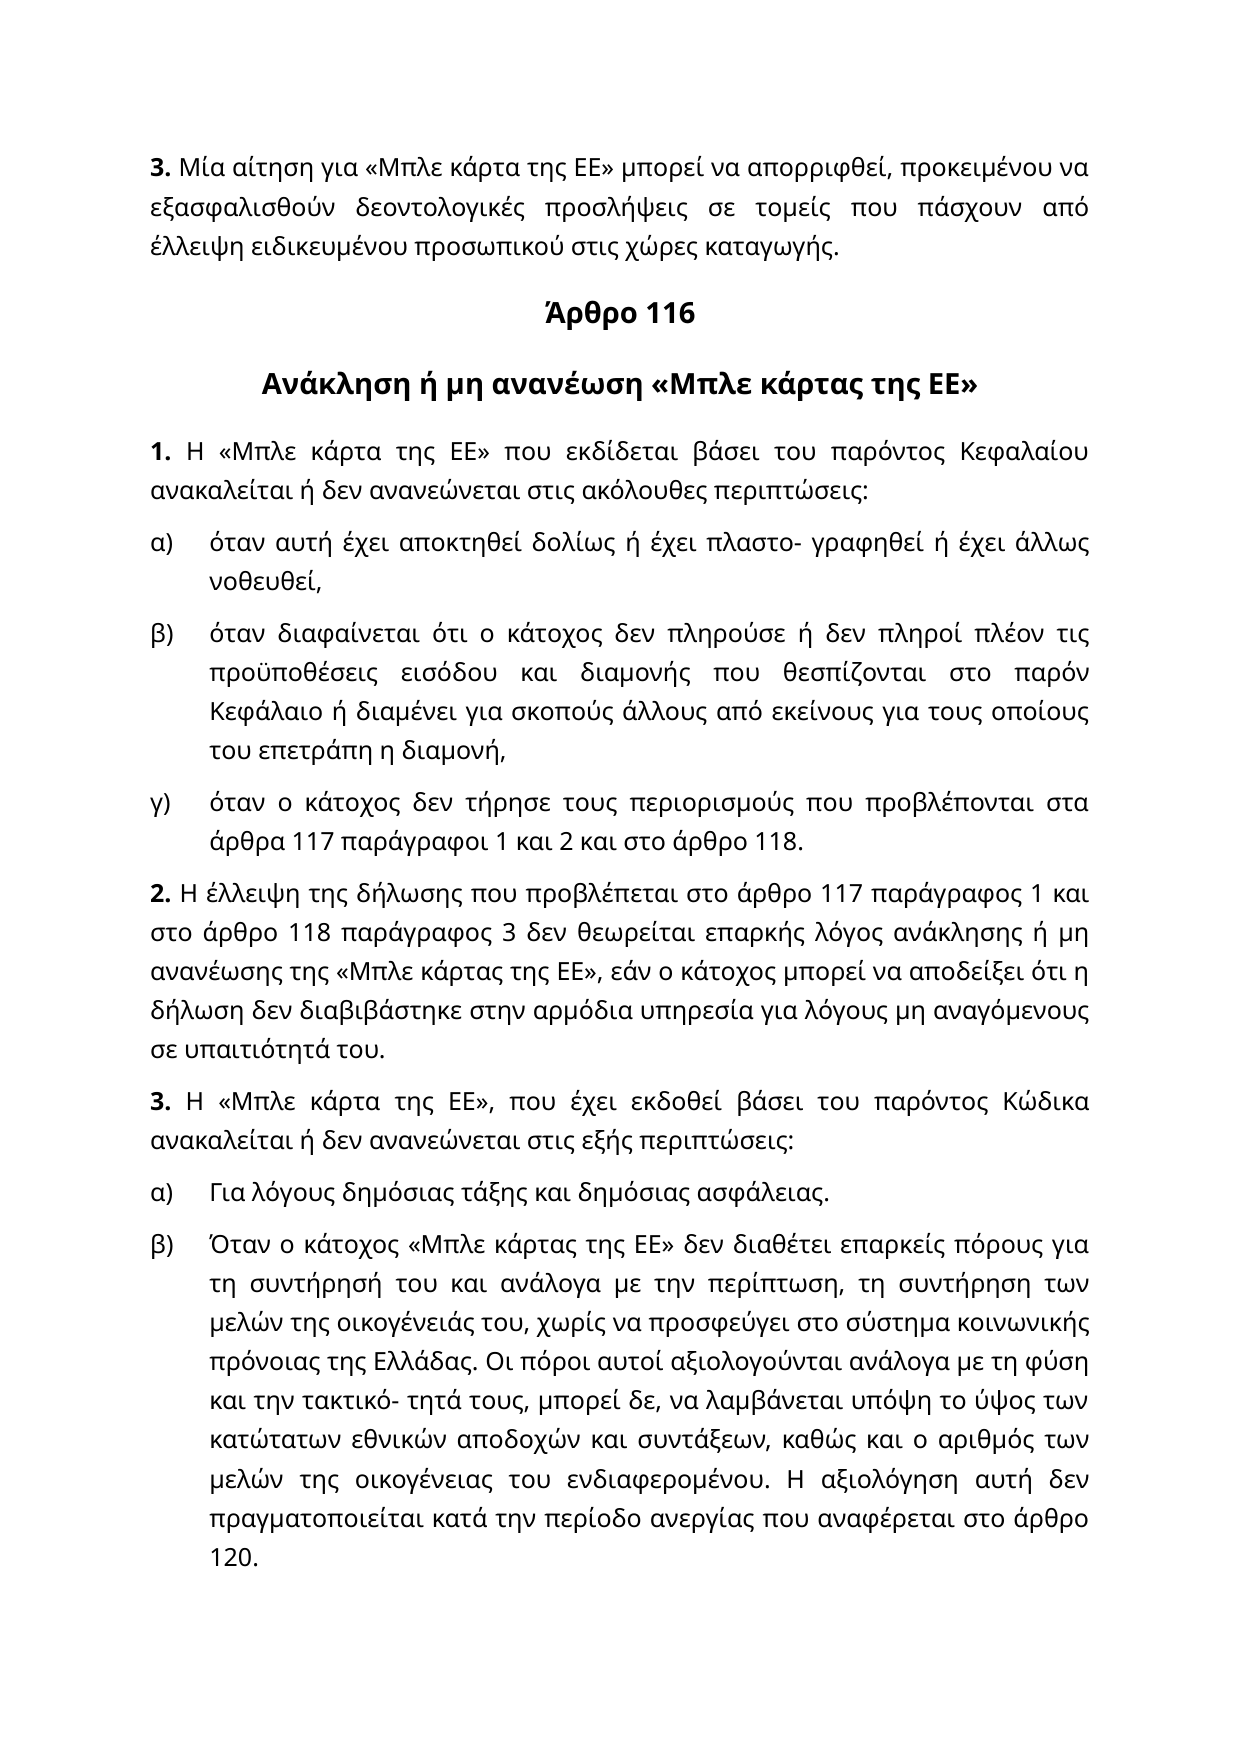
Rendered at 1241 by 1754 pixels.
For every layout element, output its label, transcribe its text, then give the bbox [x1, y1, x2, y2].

text 1. Η «Μπλε κάρτα της ΕΕ» που εκδίδεται βάσει του παρόντος Κεφαλαίου ανακαλείται ή δεν ανανεώνεται στις ακόλουθες περιπτώσεις: [150, 434, 1090, 507]
list γ) όταν ο κάτοχος δεν τήρησε τους περιορισμούς που προβλέπονται στα άρθρα 117 παράγραφοι 1 και 2 και στο άρθρο 118. [150, 784, 1090, 858]
list α) όταν αυτή έχει αποκτηθεί δολίως ή έχει πλαστο- γραφηθεί ή έχει άλλως νοθευθεί, [150, 524, 1090, 598]
list α) Για λόγους δημόσιας τάξης και δημόσιας ασφάλειας. [150, 1174, 1090, 1209]
list β) Όταν ο κάτοχος «Μπλε κάρτας της ΕΕ» δεν διαθέτει επαρκείς πόρους για τη συντήρησή του και ανάλογα με την περίπτωση, τη συντήρηση των μελών της οικογένειάς του, χωρίς να προσφεύγει στο σύστημα κοινωνικής πρόνοιας της Ελλάδας. Οι πόροι αυτοί αξιολογούνται ανάλογα με τη φύση και την τακτικό- τητά τους, μπορεί δε, να λαμβάνεται υπόψη το ύψος των κατώτατων εθνικών αποδοχών και συντάξεων, καθώς και ο αριθμός των μελών της οικογένειας του ενδιαφερομένου. Η αξιολόγηση αυτή δεν πραγματοποιείται κατά την περίοδο ανεργίας που αναφέρεται στο άρθρο 120. [150, 1226, 1090, 1574]
subtitle Άρθρο 116 [150, 292, 1090, 332]
text 2. Η έλλειψη της δήλωσης που προβλέπεται στο άρθρο 117 παράγραφος 1 και στο άρθρο 118 παράγραφος 3 δεν θεωρείται επαρκής λόγος ανάκλησης ή μη ανανέωσης της «Μπλε κάρτας της ΕΕ», εάν ο κάτοχος μπορεί να αποδείξει ότι η δήλωση δεν διαβιβάστηκε στην αρμόδια υπηρεσία για λόγους μη αναγόμενους σε υπαιτιότητά του. [150, 875, 1090, 1066]
text 3. Η «Μπλε κάρτα της ΕΕ», που έχει εκδοθεί βάσει του παρόντος Κώδικα ανακαλείται ή δεν ανανεώνεται στις εξής περιπτώσεις: [150, 1084, 1090, 1157]
subtitle Ανάκληση ή μη ανανέωση «Μπλε κάρτας της ΕΕ» [150, 363, 1090, 403]
list β) όταν διαφαίνεται ότι ο κάτοχος δεν πληρούσε ή δεν πληροί πλέον τις προϋποθέσεις εισόδου και διαμονής που θεσπίζονται στο παρόν Κεφάλαιο ή διαμένει για σκοπούς άλλους από εκείνους για τους οποίους του επετράπη η διαμονή, [150, 615, 1090, 767]
text 3. Μία αίτηση για «Μπλε κάρτα της ΕΕ» μπορεί να απορριφθεί, προκειμένου να εξασφαλισθούν δεοντολογικές προσλήψεις σε τομείς που πάσχουν από έλλειψη ειδικευμένου προσωπικού στις χώρες καταγωγής. [150, 150, 1090, 262]
